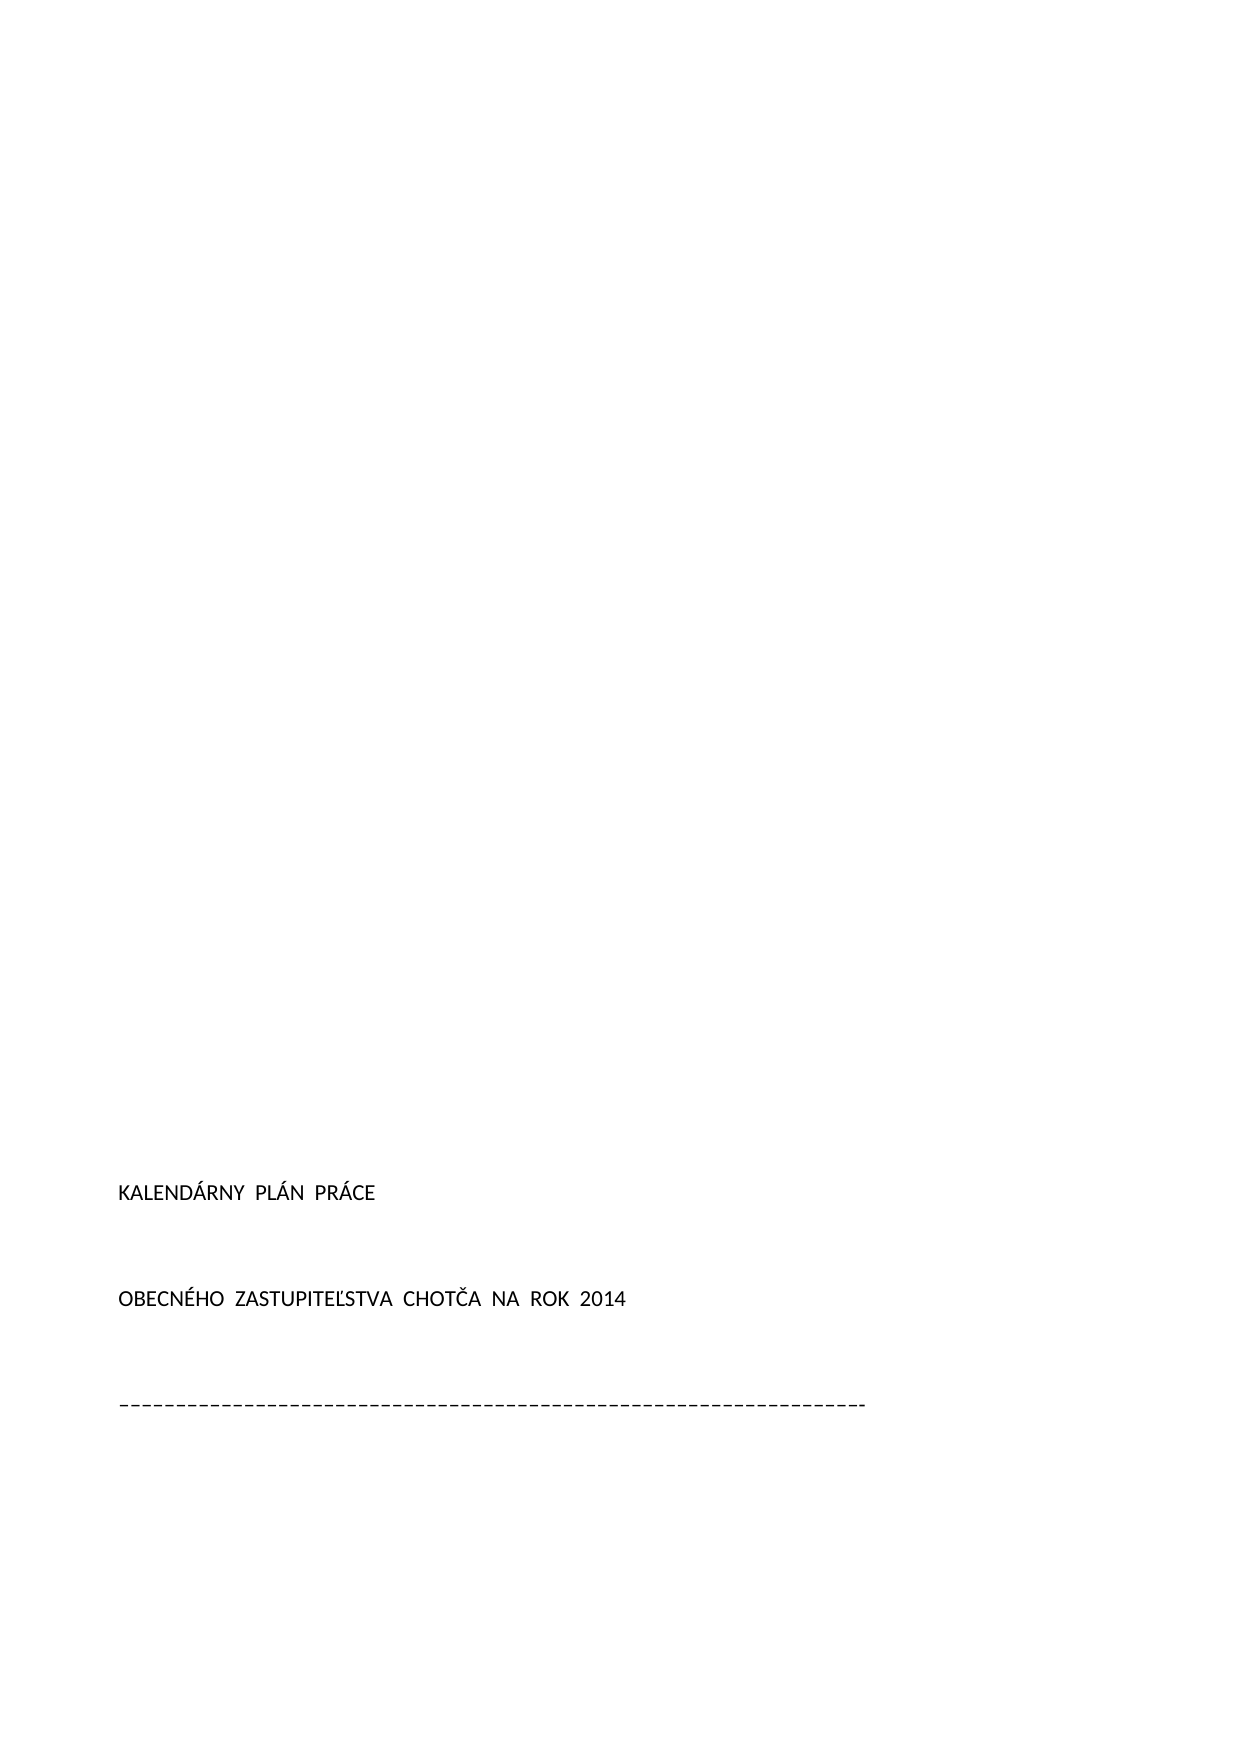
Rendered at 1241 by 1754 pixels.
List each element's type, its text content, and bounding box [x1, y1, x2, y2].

text OBECNÉHO ZASTUPITEĽSTVA CHOTČA NA ROK 2014 [118, 1284, 1122, 1313]
text –––––––––––––––––––––––––––––––––––––––––––––––––––––––––––––––––- [118, 1391, 1122, 1419]
text KALENDÁRNY PLÁN PRÁCE [118, 1178, 1122, 1207]
